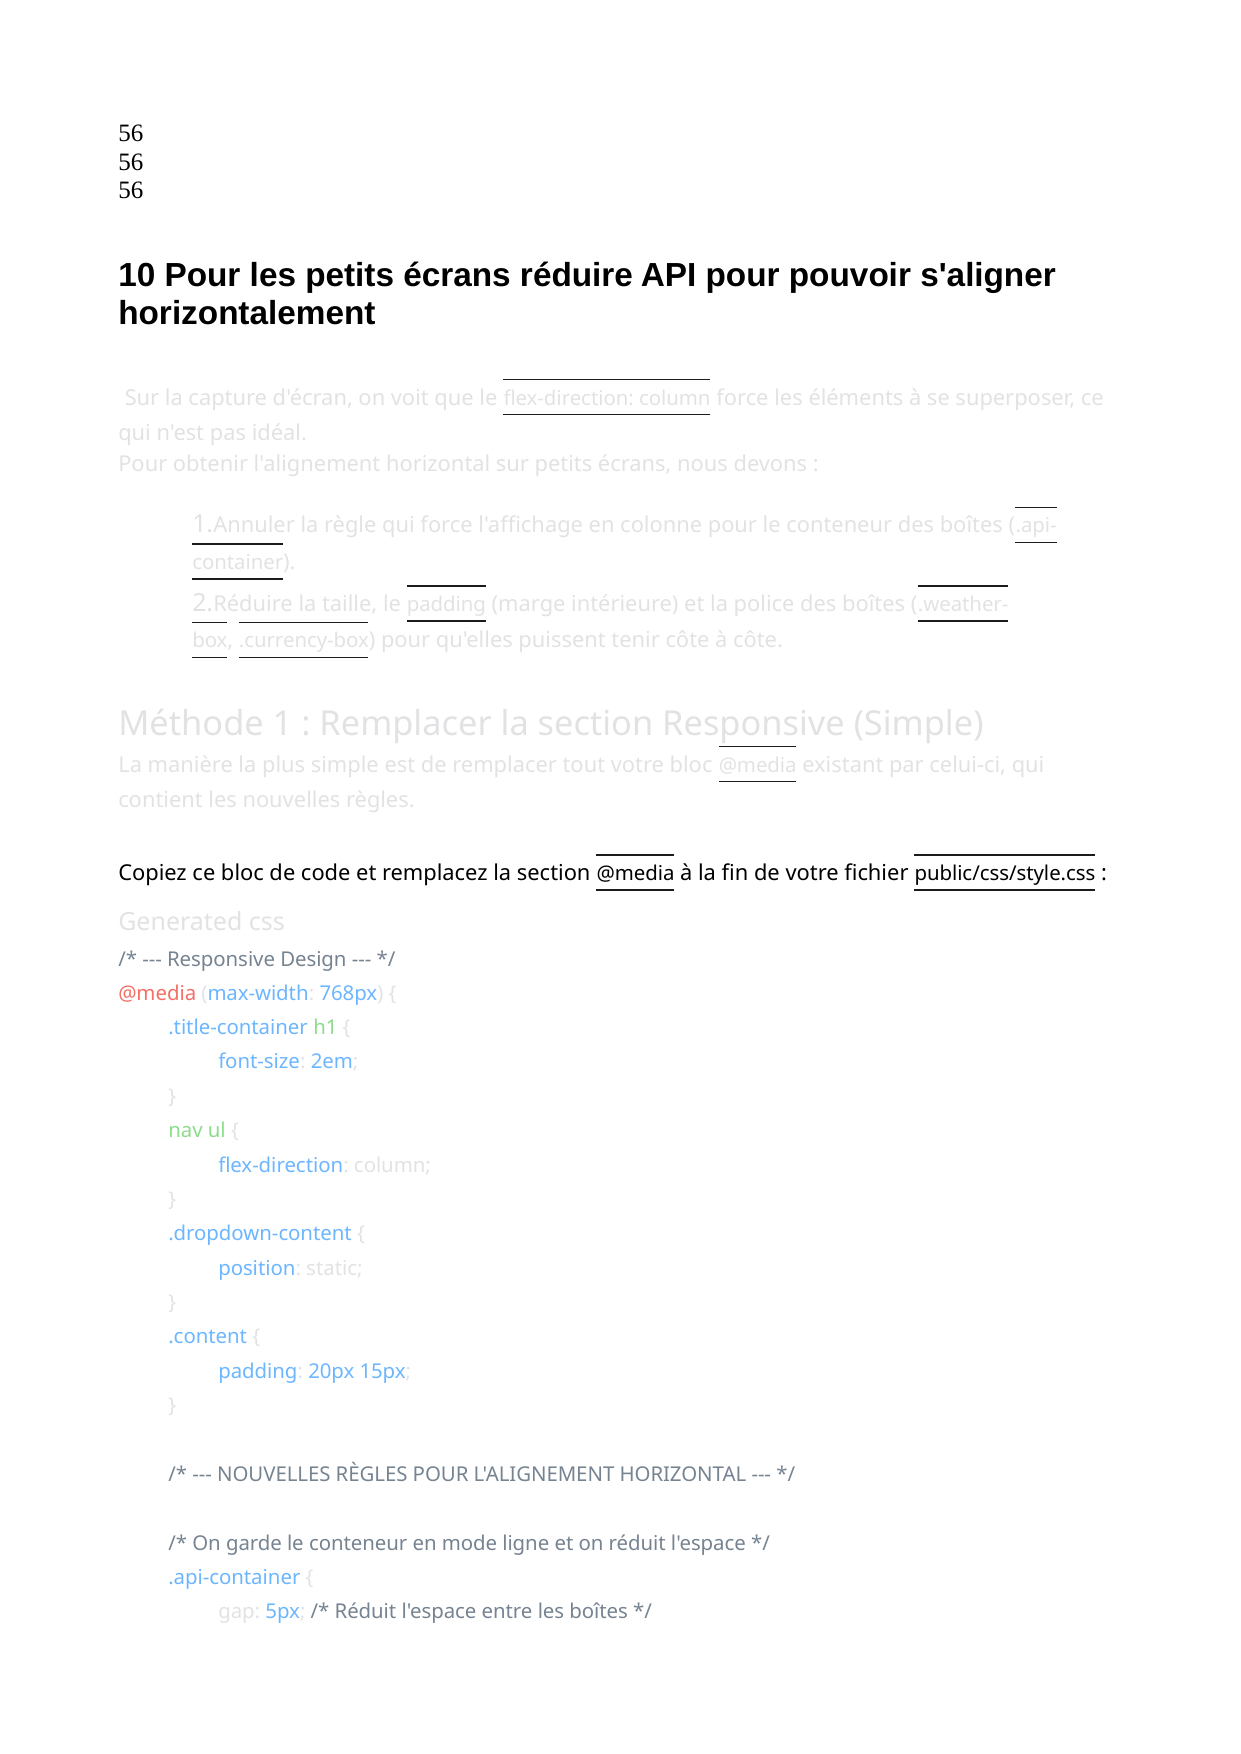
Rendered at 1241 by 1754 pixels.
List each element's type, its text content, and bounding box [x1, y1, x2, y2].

text /* On garde le conteneur en mode ligne et on réduit l'espace */ [118, 1522, 1122, 1556]
subtitle Méthode 1 : Remplacer la section Responsive (Simple) [118, 699, 1122, 746]
text .dropdown-content { [118, 1213, 1122, 1247]
text Pour obtenir l'alignement horizontal sur petits écrans, nous devons : [118, 447, 1122, 478]
list Annuler la règle qui force l'affichage en colonne pour le conteneur des boîtes (.api-container). [118, 506, 1122, 580]
text .api-container { [118, 1556, 1122, 1591]
text } [118, 1384, 1122, 1419]
text La manière la plus simple est de remplacer tout votre bloc @media existant par celui-ci, qui contient les nouvelles règles. [118, 746, 1122, 814]
text position: static; [118, 1247, 1122, 1281]
text @media (max-width: 768px) { [118, 972, 1122, 1006]
text font-size: 2em; [118, 1041, 1122, 1075]
list Réduire la taille, le padding (marge intérieure) et la police des boîtes (.weather-box, .currency-box) pour qu'elles puissent tenir côte à côte. [118, 584, 1122, 658]
text nav ul { [118, 1109, 1122, 1144]
text /* --- NOUVELLES RÈGLES POUR L'ALIGNEMENT HORIZONTAL --- */ [118, 1453, 1122, 1488]
subtitle 10 Pour les petits écrans réduire API pour pouvoir s'aligner horizontalement [118, 255, 1122, 332]
text .title-container h1 { [118, 1006, 1122, 1041]
text Sur la capture d'écran, on voit que le flex-direction: column force les éléments à se superposer, ce qui n'est pas idéal. [118, 378, 1122, 447]
text } [118, 1075, 1122, 1109]
text Generated css [118, 903, 1122, 938]
text gap: 5px; /* Réduit l'espace entre les boîtes */ [118, 1591, 1122, 1625]
text flex-direction: column; [118, 1144, 1122, 1178]
text .content { [118, 1316, 1122, 1350]
text /* --- Responsive Design --- */ [118, 938, 1122, 972]
text padding: 20px 15px; [118, 1350, 1122, 1384]
text } [118, 1178, 1122, 1213]
text } [118, 1281, 1122, 1316]
subtitle Copiez ce bloc de code et remplacez la section @media à la fin de votre fichier public/css/style.css : [118, 854, 1122, 891]
